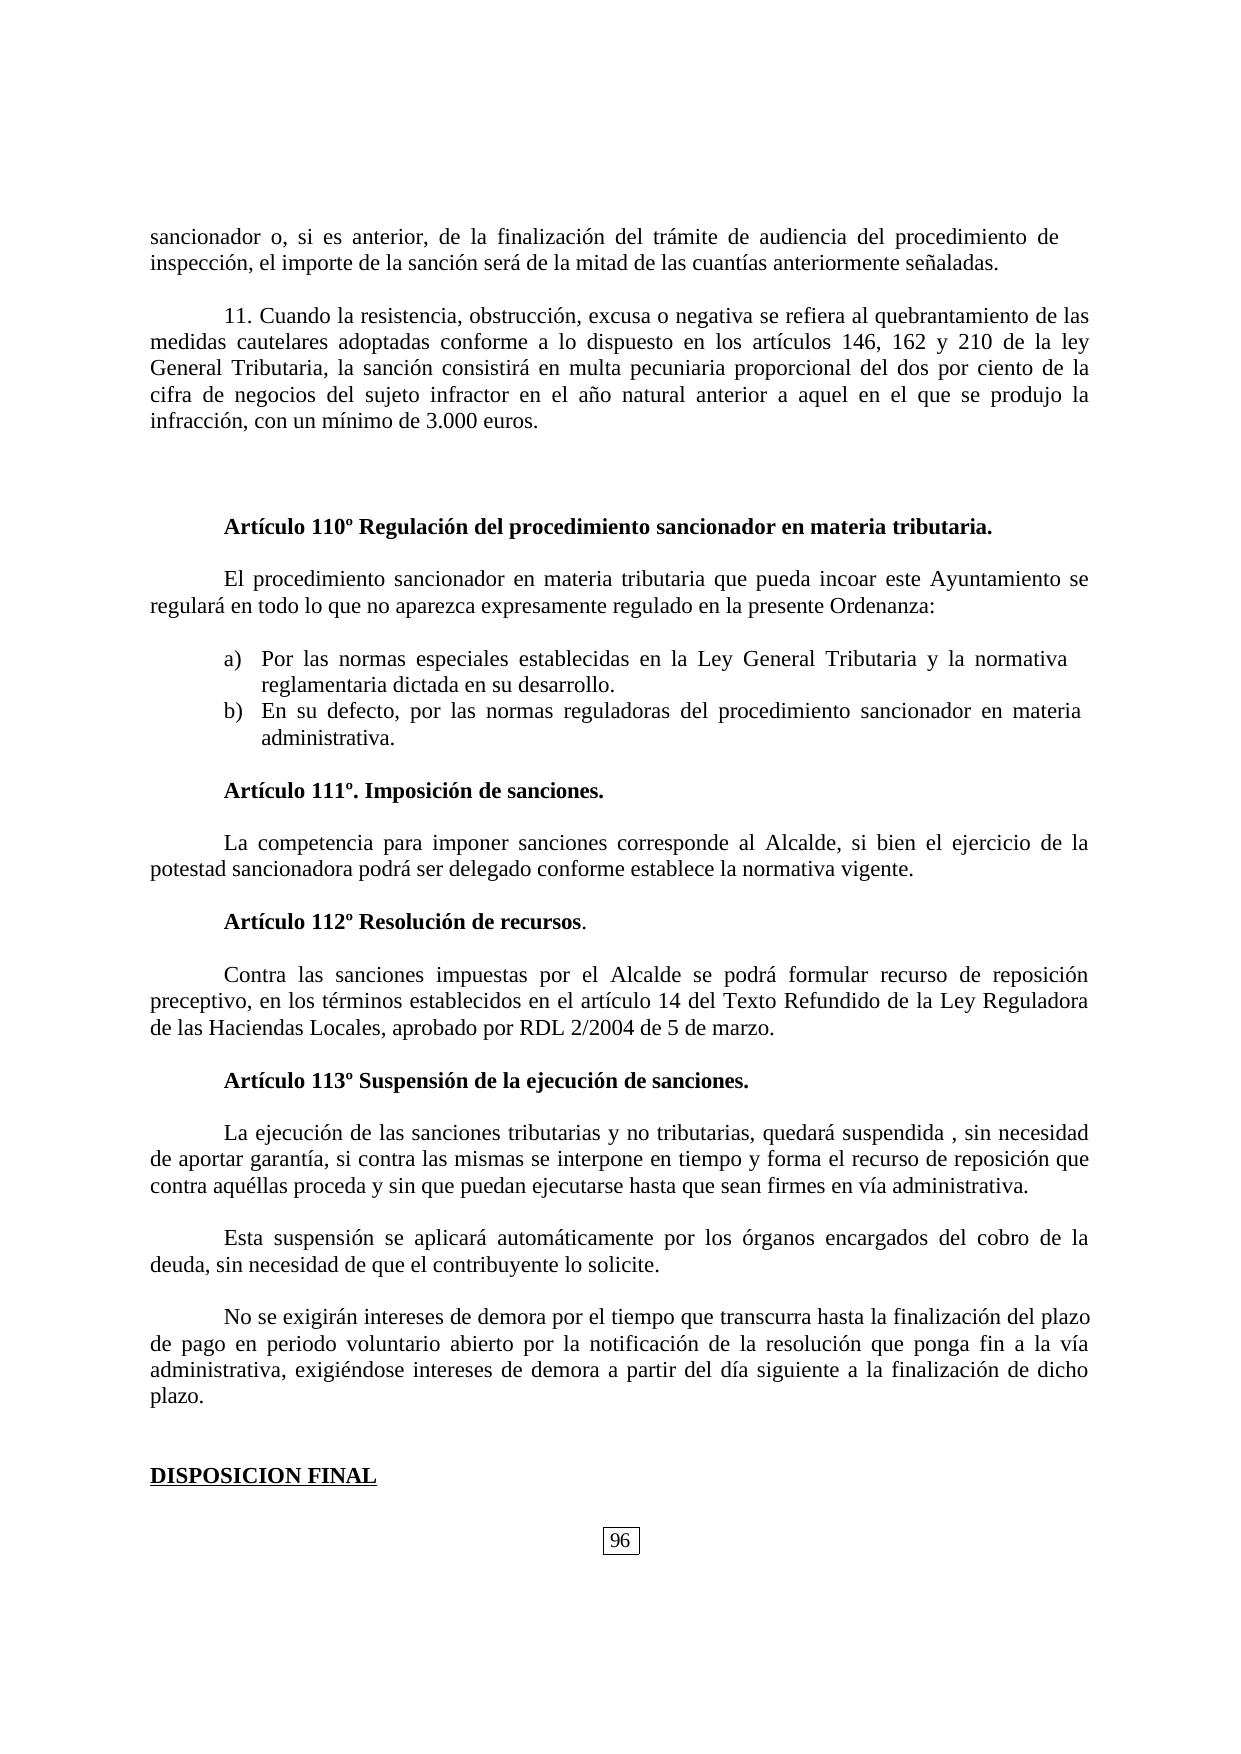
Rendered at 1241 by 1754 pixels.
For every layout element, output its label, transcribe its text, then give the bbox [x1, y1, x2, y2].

text Contra las sanciones impuestas por el Alcalde se podrá formular recurso de reposición preceptivo, en los términos establecidos en el artículo 14 del Texto Refundido de la Ley Reguladora de las Haciendas Locales, aprobado por RDL 2/2004 de 5 de marzo. [150, 961, 1090, 1040]
text La competencia para imponer sanciones corresponde al Alcalde, si bien el ejercicio de la potestad sancionadora podrá ser delegado conforme establece la normativa vigente. [150, 829, 1091, 882]
list En su defecto, por las normas reguladoras del procedimiento sancionador en materia administrativa. [224, 697, 1090, 750]
subtitle Artículo 111º. Imposición de sanciones. [224, 777, 1103, 803]
list Cuando la resistencia, obstrucción, excusa o negativa se refiera al quebrantamiento de las medidas cautelares adoptadas conforme a lo dispuesto en los artículos 146, 162 y 210 de la ley General Tributaria, la sanción consistirá en multa pecuniaria proporcional del dos por ciento de la cifra de negocios del sujeto infractor en el año natural anterior a aquel en el que se produjo la infracción, con un mínimo de 3.000 euros. [150, 302, 1091, 433]
subtitle Artículo 113º Suspensión de la ejecución de sanciones. [224, 1067, 1103, 1093]
text El procedimiento sancionador en materia tributaria que pueda incoar este Ayuntamiento se regulará en todo lo que no aparezca expresamente regulado en la presente Ordenanza: [150, 565, 1090, 618]
text La ejecución de las sanciones tributarias y no tributarias, quedará suspendida , sin necesidad de aportar garantía, si contra las mismas se interpone en tiempo y forma el recurso de reposición que contra aquéllas proceda y sin que puedan ejecutarse hasta que sean firmes en vía administrativa. [150, 1119, 1091, 1198]
text sancionador o, si es anterior, de la finalización del trámite de audiencia del procedimiento de inspección, el importe de la sanción será de la mitad de las cuantías anteriormente señaladas. [150, 223, 1103, 275]
subtitle Artículo 112º Resolución de recursos. [224, 908, 1103, 934]
text No se exigirán intereses de demora por el tiempo que transcurra hasta la finalización del plazo de pago en periodo voluntario abierto por la notificación de la resolución que ponga fin a la vía administrativa, exigiéndose intereses de demora a partir del día siguiente a la finalización de dicho plazo. [150, 1303, 1090, 1409]
text Esta suspensión se aplicará automáticamente por los órganos encargados del cobro de la deuda, sin necesidad de que el contribuyente lo solicite. [150, 1224, 1090, 1277]
subtitle Artículo 110º Regulación del procedimiento sancionador en materia tributaria. [224, 513, 1103, 539]
list Por las normas especiales establecidas en la Ley General Tributaria y la normativa reglamentaria dictada en su desarrollo. [224, 645, 1090, 697]
subtitle DISPOSICION FINAL [150, 1462, 1103, 1488]
